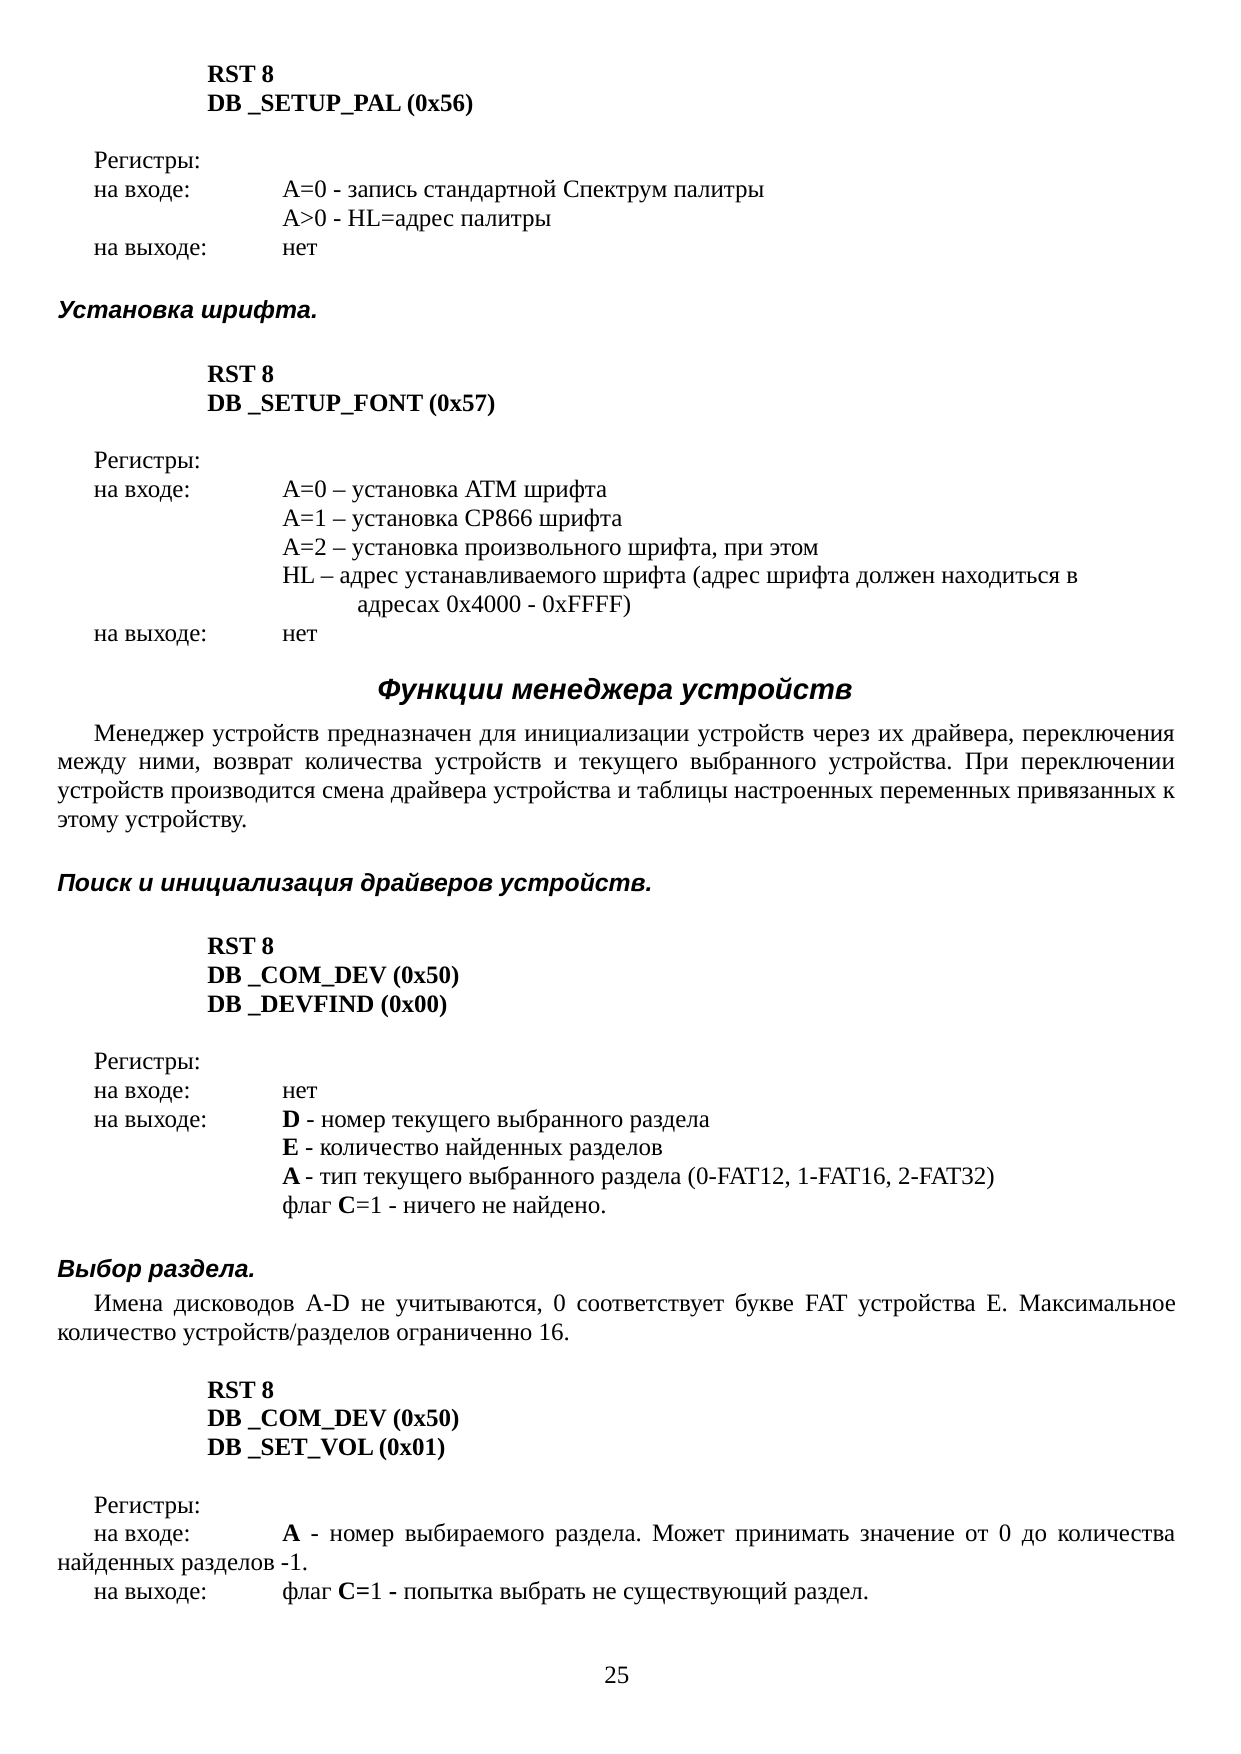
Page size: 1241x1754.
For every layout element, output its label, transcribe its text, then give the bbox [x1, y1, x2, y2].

text RST 8 [57, 59, 1176, 88]
text на выходе: флаг C=1 - попытка выбрать не существующий раздел. [57, 1576, 1176, 1605]
subtitle Выбор раздела. [57, 1254, 1176, 1282]
text DB _SET_VOL (0x01) [57, 1432, 1176, 1461]
text Регистры: [57, 146, 1176, 174]
text RST 8 [57, 359, 1176, 388]
text DB _SETUP_PAL (0x56) [57, 88, 1176, 117]
text HL – адрес устанавливаемого шрифта (адрес шрифта должен находиться в адресах 0x4000 - 0xFFFF) [57, 560, 1176, 618]
text DB _COM_DEV (0x50) [57, 960, 1176, 989]
text RST 8 [57, 1375, 1176, 1403]
text на выходе: D - номер текущего выбранного раздела [57, 1104, 1176, 1132]
text на входе: A=0 – установка ATM шрифта [57, 474, 1176, 503]
text на выходе: нет [57, 232, 1176, 261]
text флаг C=1 - ничего не найдено. [57, 1190, 1176, 1219]
text Имена дисководов A-D не учитываются, 0 соответствует букве FAT устройства E. Максимальное количество устройств/разделов ограниченно 16. [57, 1288, 1176, 1346]
text на входе: A=0 - запись стандартной Спектрум палитры [57, 174, 1176, 203]
subtitle Функции менеджера устройств [57, 672, 1176, 705]
text DB _COM_DEV (0x50) [57, 1403, 1176, 1432]
subtitle Установка шрифта. [57, 296, 1176, 324]
text A>0 - HL=адрес палитры [57, 203, 1176, 232]
text A - тип текущего выбранного раздела (0-FAT12, 1-FAT16, 2-FAT32) [57, 1161, 1176, 1190]
text Регистры: [57, 445, 1176, 474]
text Менеджер устройств предназначен для инициализации устройств через их драйвера, переключения между ними, возврат количества устройств и текущего выбранного устройства. При переключении устройств производится смена драйвера устройства и таблицы настроенных переменных привязанных к этому устройству. [57, 718, 1176, 833]
text Регистры: [57, 1490, 1176, 1518]
text A=2 – установка произвольного шрифта, при этом [57, 532, 1176, 560]
text на выходе: нет [57, 618, 1176, 647]
text RST 8 [57, 931, 1176, 960]
subtitle Поиск и инициализация драйверов устройств. [57, 868, 1176, 896]
text на входе: A - номер выбираемого раздела. Может принимать значение от 0 до количества найденных разделов -1. [57, 1518, 1176, 1576]
text DB _SETUP_FONT (0x57) [57, 388, 1176, 417]
text E - количество найденных разделов [57, 1132, 1176, 1161]
text Регистры: [57, 1046, 1176, 1075]
text на входе: нет [57, 1075, 1176, 1104]
text A=1 – установка CP866 шрифта [57, 503, 1176, 532]
text DB _DEVFIND (0x00) [57, 989, 1176, 1017]
